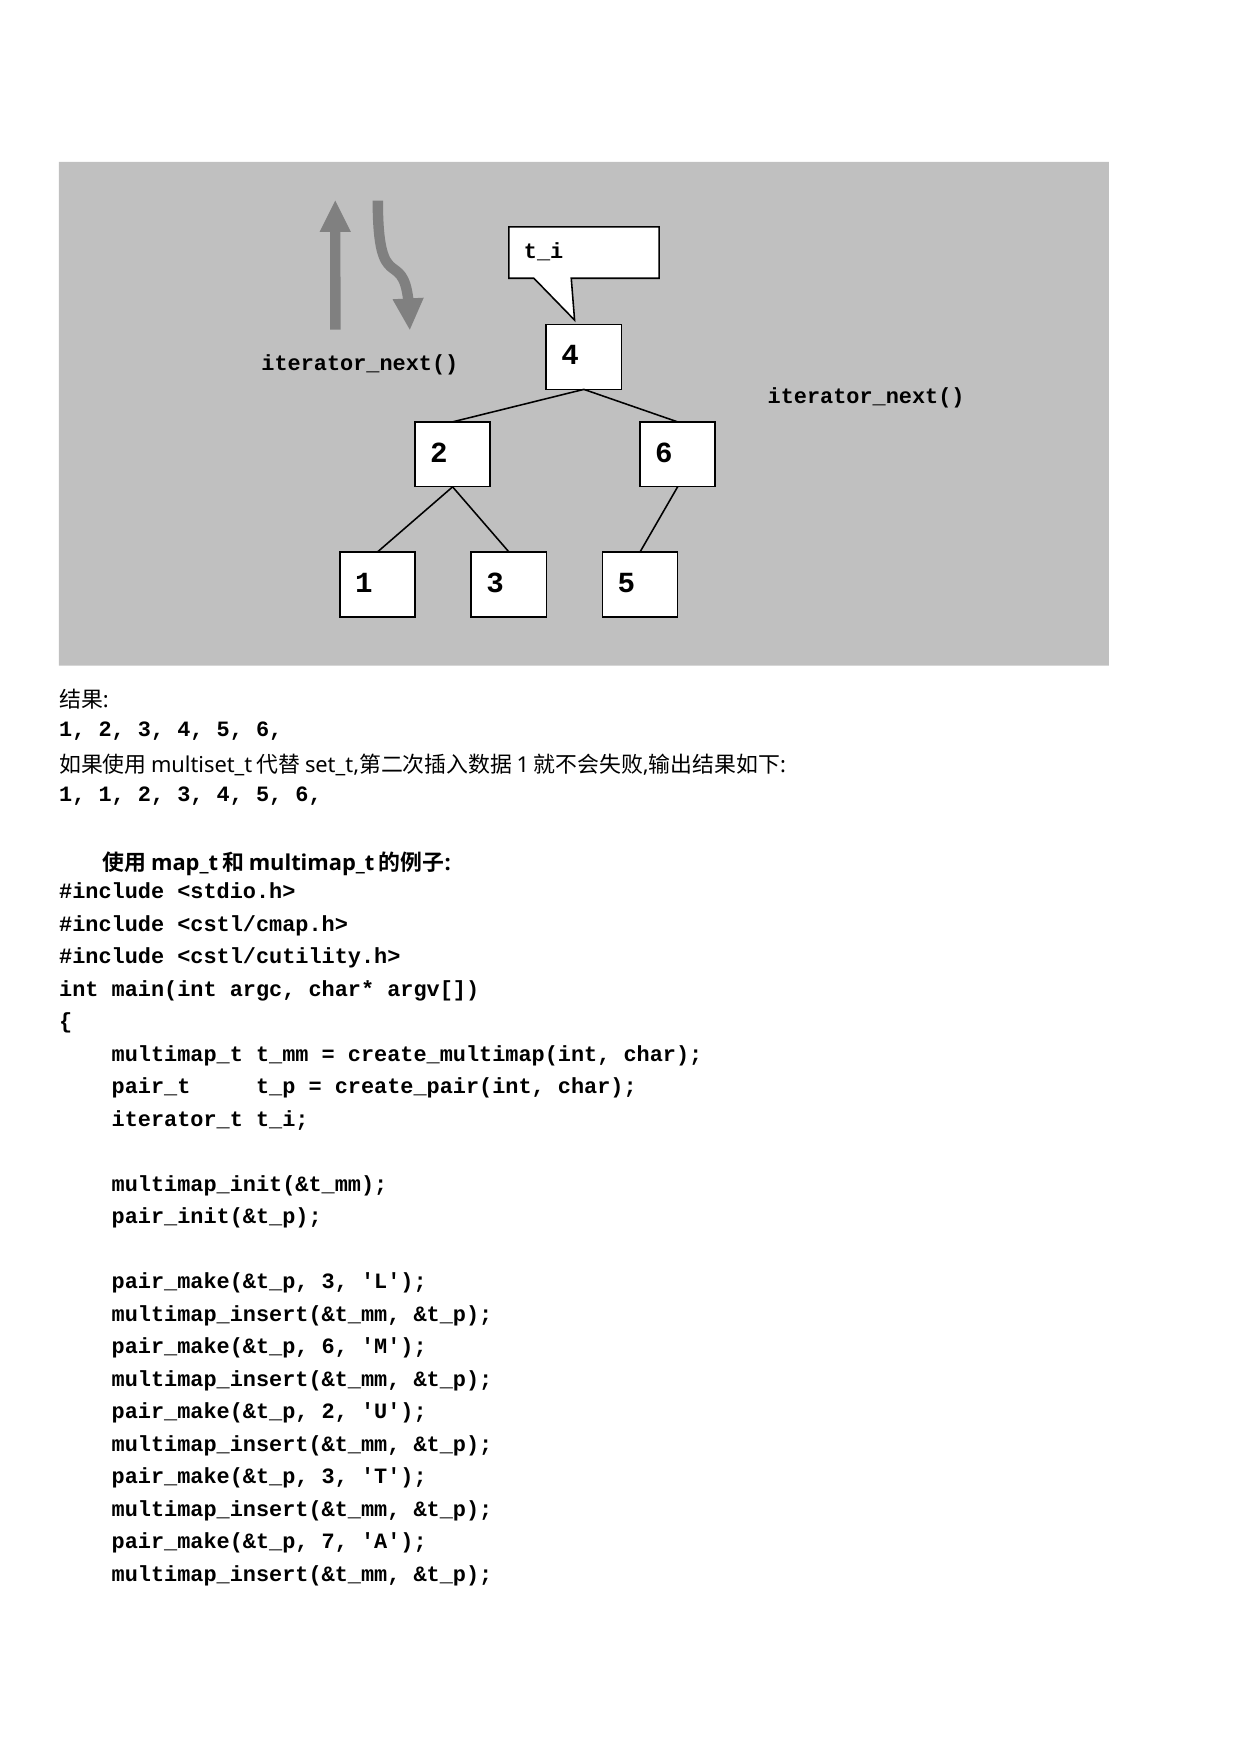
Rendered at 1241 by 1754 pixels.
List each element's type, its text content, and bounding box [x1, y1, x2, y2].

text multimap_insert(&t_mm, &t_p); [59, 1364, 1181, 1397]
text 1, 2, 3, 4, 5, 6, [59, 714, 1181, 747]
text multimap_insert(&t_mm, &t_p); [59, 1429, 1181, 1462]
text int main(int argc, char* argv[]) [59, 974, 1181, 1007]
text multimap_insert(&t_mm, &t_p); [59, 1559, 1181, 1592]
text iterator_t t_i; [59, 1104, 1181, 1137]
text 1, 1, 2, 3, 4, 5, 6, [59, 779, 1181, 812]
text { [59, 1007, 1181, 1039]
text pair_make(&t_p, 6, 'M'); [59, 1332, 1181, 1364]
text multimap_t t_mm = create_multimap(int, char); [59, 1039, 1181, 1072]
text 如果使用multiset_t代替set_t,第二次插入数据1就不会失败,输出结果如下: [59, 747, 1181, 779]
text pair_t t_p = create_pair(int, char); [59, 1072, 1181, 1104]
text pair_make(&t_p, 2, 'U'); [59, 1397, 1181, 1429]
text 结果: [59, 682, 1181, 714]
text multimap_insert(&t_mm, &t_p); [59, 1299, 1181, 1332]
text #include <cstl/cutility.h> [59, 942, 1181, 974]
text pair_init(&t_p); [59, 1202, 1181, 1234]
text 使用map_t和multimap_t的例子: [59, 844, 1181, 877]
text pair_make(&t_p, 3, 'L'); [59, 1267, 1181, 1299]
text pair_make(&t_p, 3, 'T'); [59, 1462, 1181, 1494]
text #include <stdio.h> [59, 877, 1181, 909]
text multimap_insert(&t_mm, &t_p); [59, 1494, 1181, 1527]
text pair_make(&t_p, 7, 'A'); [59, 1527, 1181, 1559]
text multimap_init(&t_mm); [59, 1169, 1181, 1202]
text #include <cstl/cmap.h> [59, 909, 1181, 942]
